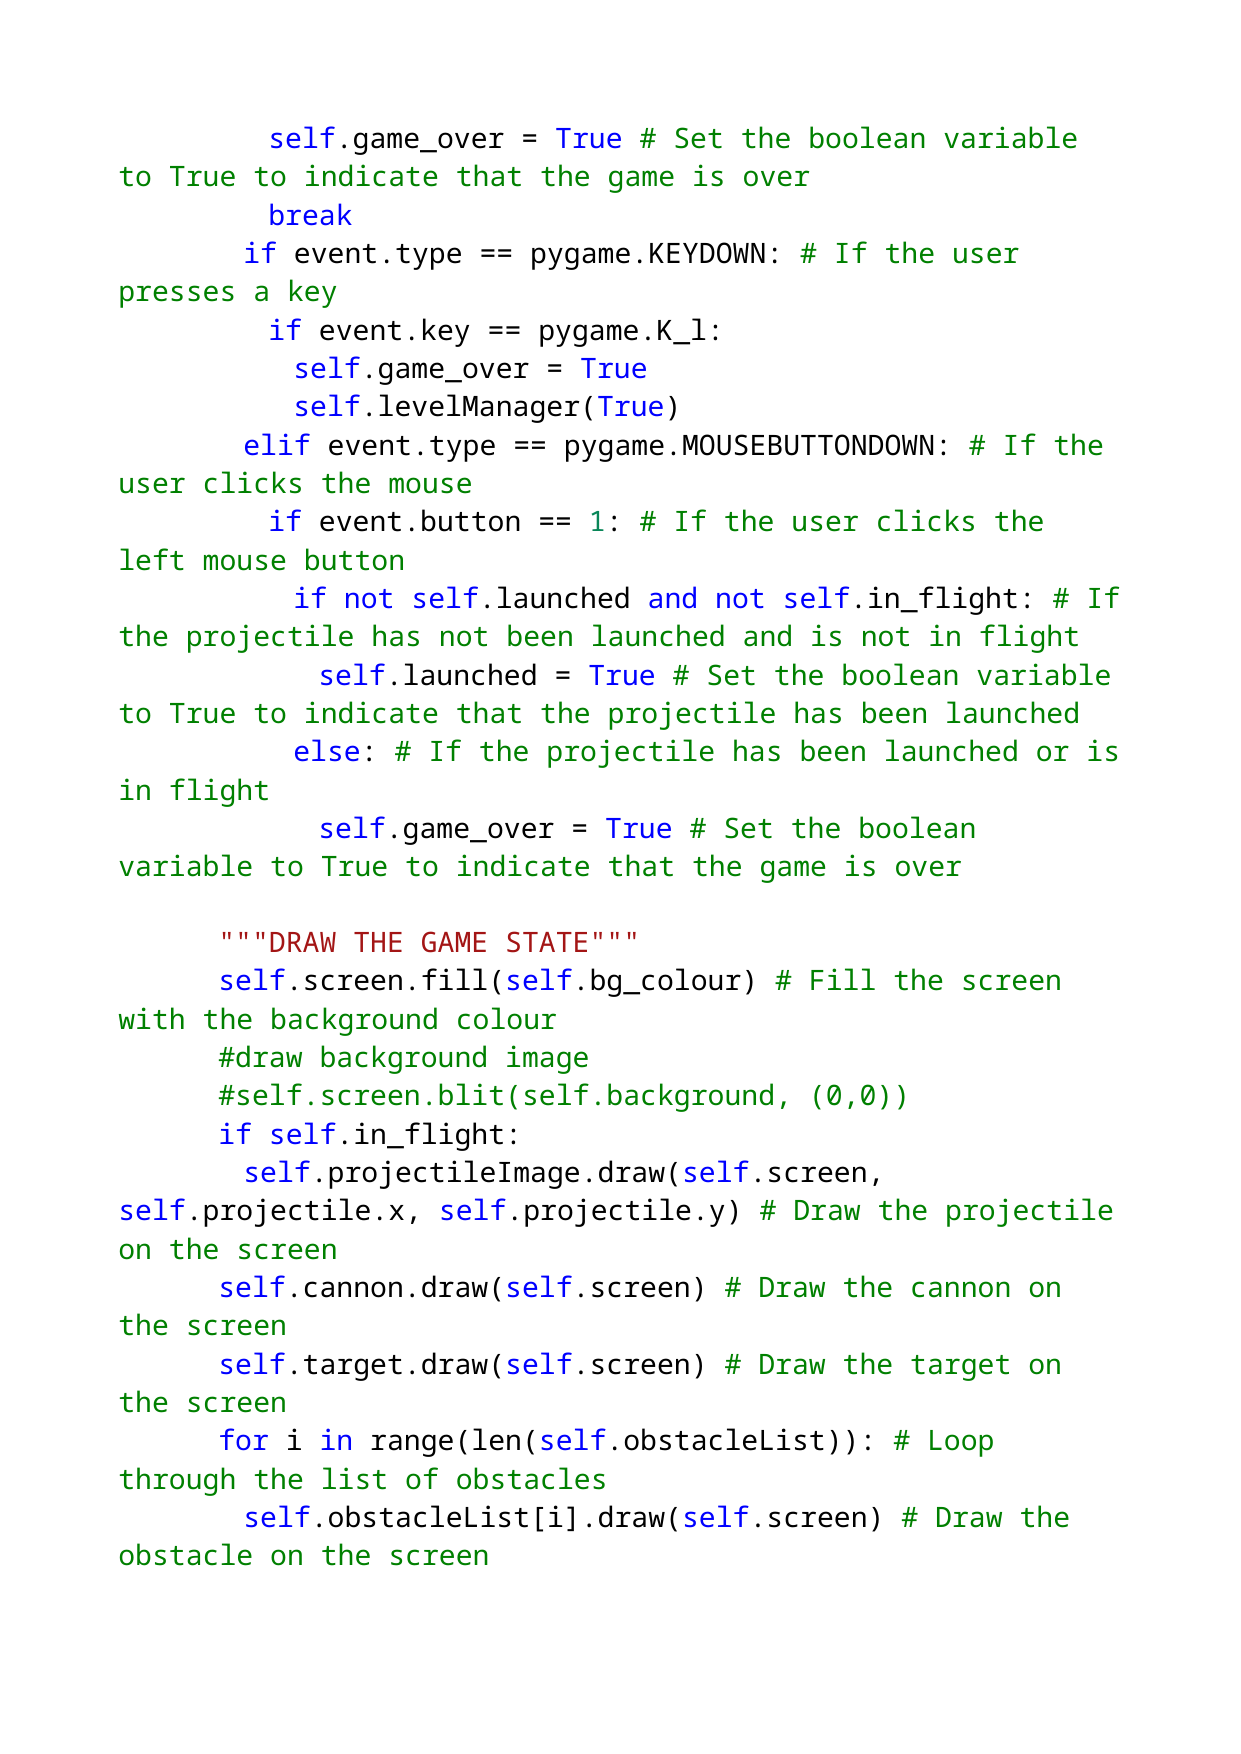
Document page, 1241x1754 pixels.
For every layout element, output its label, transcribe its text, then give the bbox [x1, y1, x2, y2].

text for i in range(len(self.obstacleList)): # Loop through the list of obstacles [118, 1421, 1122, 1497]
text self.game_over = True # Set the boolean variable to True to indicate that the game is over [118, 118, 1122, 195]
text self.projectileImage.draw(self.screen, self.projectile.x, self.projectile.y) # Draw the projectile on the screen [118, 1152, 1122, 1267]
text if event.key == pygame.K_l: [118, 310, 1122, 348]
text self.cannon.draw(self.screen) # Draw the cannon on the screen [118, 1267, 1122, 1344]
text self.game_over = True # Set the boolean variable to True to indicate that the game is over [118, 808, 1122, 885]
text self.game_over = True [118, 348, 1122, 386]
text self.levelManager(True) [118, 386, 1122, 425]
text self.screen.fill(self.bg_colour) # Fill the screen with the background colour [118, 961, 1122, 1037]
text self.target.draw(self.screen) # Draw the target on the screen [118, 1344, 1122, 1421]
text else: # If the projectile has been launched or is in flight [118, 731, 1122, 808]
text """DRAW THE GAME STATE""" [118, 922, 1122, 961]
text if not self.launched and not self.in_flight: # If the projectile has not been launched and is not in flight [118, 578, 1122, 655]
text self.launched = True # Set the boolean variable to True to indicate that the projectile has been launched [118, 655, 1122, 731]
text #draw background image [118, 1037, 1122, 1076]
text if self.in_flight: [118, 1114, 1122, 1152]
text #self.screen.blit(self.background, (0,0)) [118, 1076, 1122, 1114]
text self.obstacleList[i].draw(self.screen) # Draw the obstacle on the screen [118, 1497, 1122, 1574]
text break [118, 195, 1122, 233]
text elif event.type == pygame.MOUSEBUTTONDOWN: # If the user clicks the mouse [118, 425, 1122, 501]
text if event.type == pygame.KEYDOWN: # If the user presses a key [118, 233, 1122, 310]
text if event.button == 1: # If the user clicks the left mouse button [118, 501, 1122, 578]
